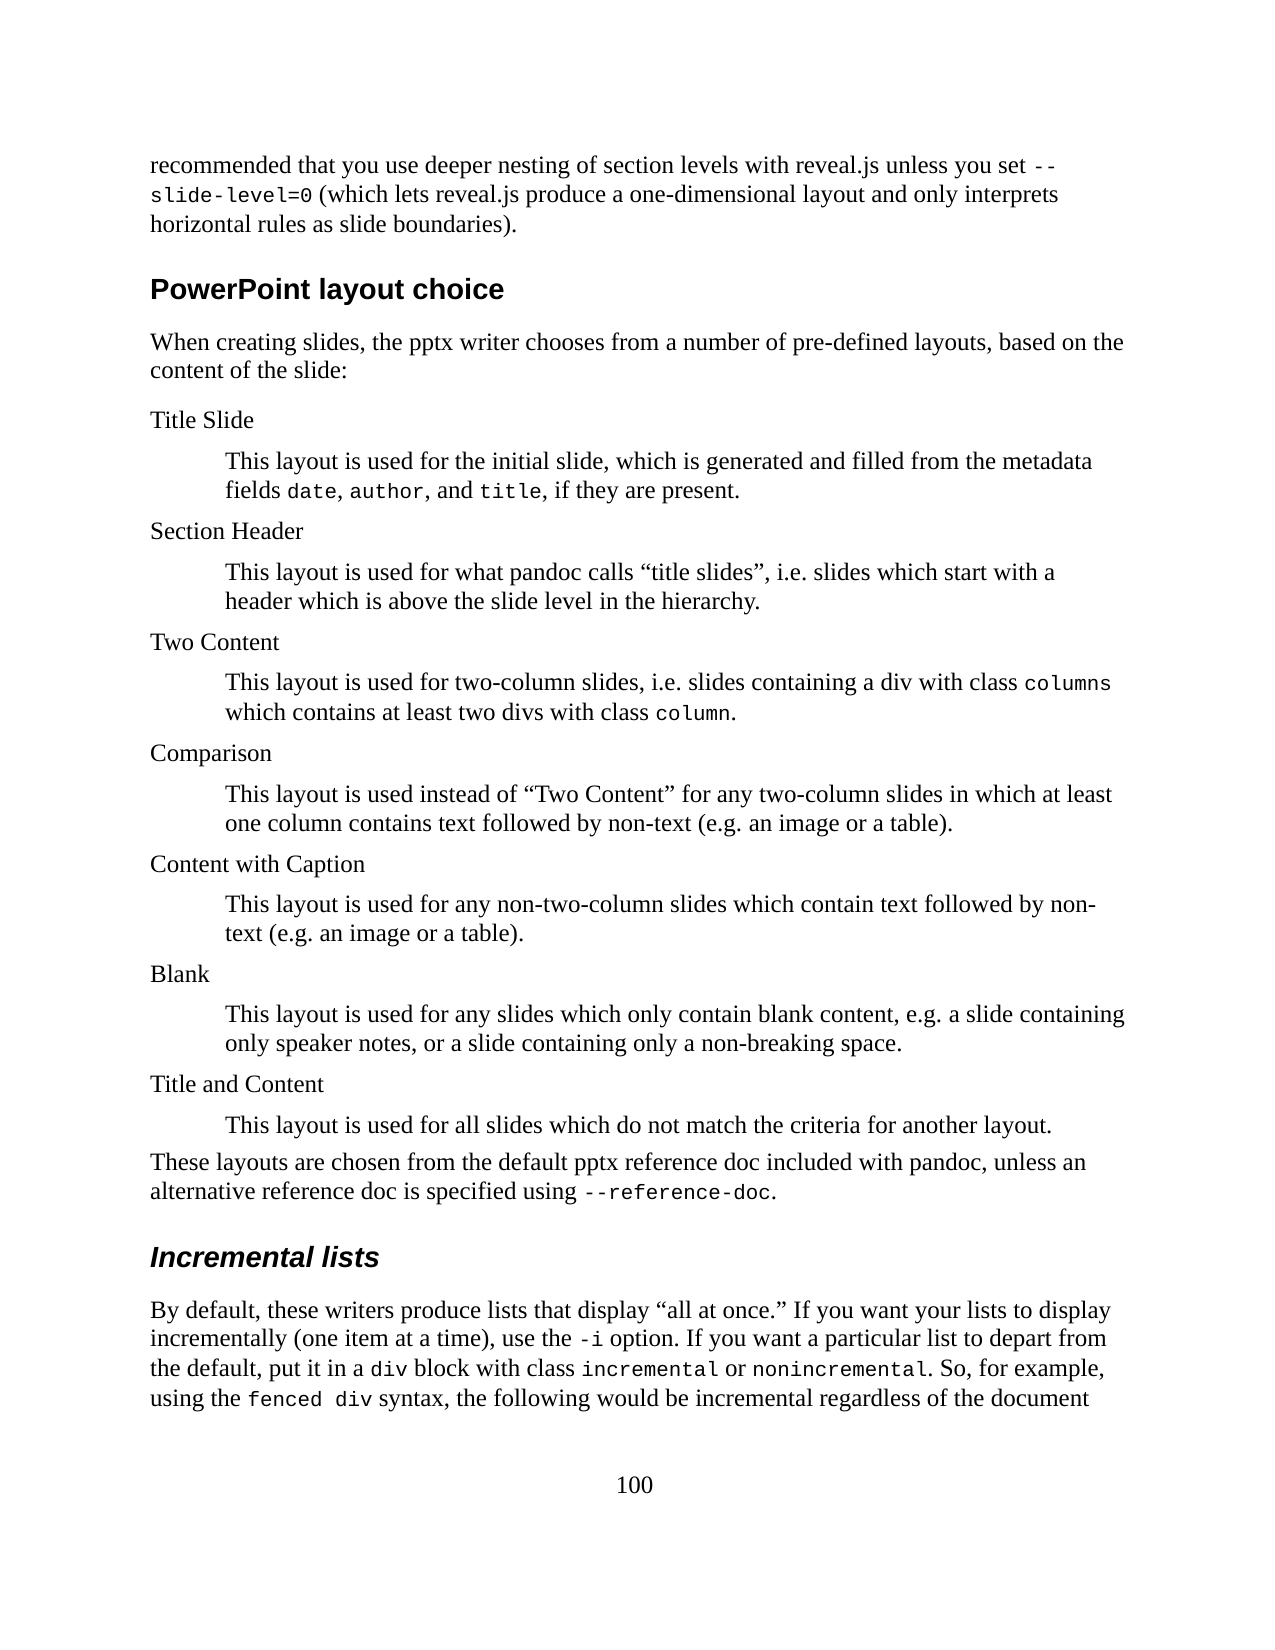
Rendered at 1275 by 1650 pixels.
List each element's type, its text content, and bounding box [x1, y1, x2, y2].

text Two Content [150, 627, 1125, 655]
text Title and Content [150, 1069, 1125, 1098]
subtitle Incremental lists [150, 1240, 1125, 1273]
text This layout is used for any slides which only contain blank content, e.g. a slide containing only speaker notes, or a slide containing only a non-breaking space. [225, 999, 1125, 1057]
text By default, these writers produce lists that display “all at once.” If you want your lists to display incrementally (one item at a time), use the -i option. If you want a particular list to depart from the default, put it in a div block with class incremental or nonincremental. So, for example, using the fenced div syntax, the following would be incremental regardless of the document [150, 1295, 1125, 1412]
text Comparison [150, 738, 1125, 767]
text This layout is used for what pandoc calls “title slides”, i.e. slides which start with a header which is above the slide level in the hierarchy. [225, 557, 1125, 614]
text When creating slides, the pptx writer chooses from a number of pre-defined layouts, based on the content of the slide: [150, 327, 1125, 384]
text This layout is used for the initial slide, which is generated and filled from the metadata fields date, author, and title, if they are present. [225, 446, 1125, 504]
text This layout is used for all slides which do not match the criteria for another layout. [225, 1110, 1125, 1138]
text Blank [150, 959, 1125, 988]
text This layout is used for any non-two-column slides which contain text followed by non-text (e.g. an image or a table). [225, 889, 1125, 947]
text Title Slide [150, 405, 1125, 434]
text This layout is used for two-column slides, i.e. slides containing a div with class columns which contains at least two divs with class column. [225, 667, 1125, 726]
text recommended that you use deeper nesting of section levels with reveal.js unless you set --slide-level=0 (which lets reveal.js produce a one-dimensional layout and only interprets horizontal rules as slide boundaries). [150, 150, 1125, 238]
text Section Header [150, 516, 1125, 545]
subtitle PowerPoint layout choice [150, 272, 1125, 305]
text These layouts are chosen from the default pptx reference doc included with pandoc, unless an alternative reference doc is specified using --reference-doc. [150, 1147, 1125, 1206]
text This layout is used instead of “Two Content” for any two-column slides in which at least one column contains text followed by non-text (e.g. an image or a table). [225, 779, 1125, 837]
text Content with Caption [150, 849, 1125, 877]
